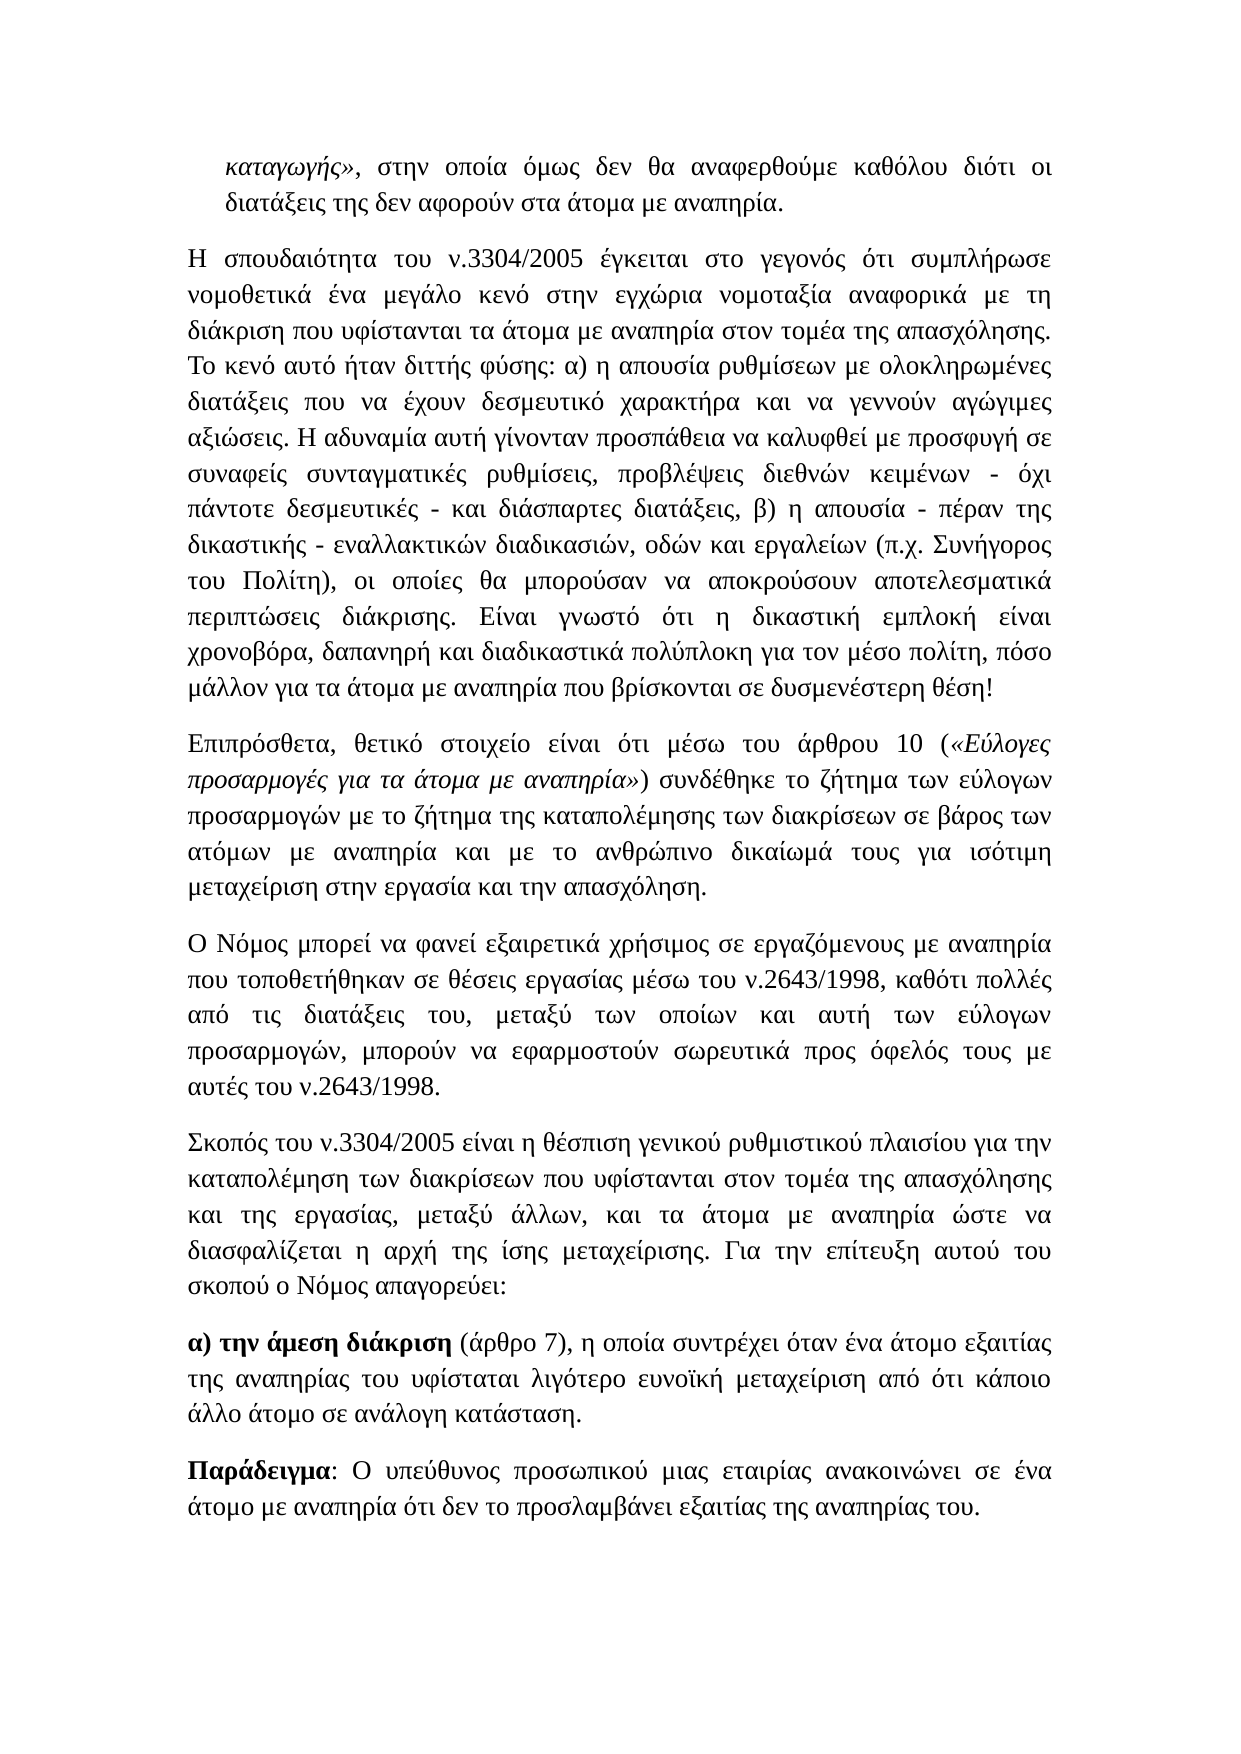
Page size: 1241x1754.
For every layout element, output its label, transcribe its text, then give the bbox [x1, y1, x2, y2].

text Σκοπός του ν.3304/2005 είναι η θέσπιση γενικού ρυθμιστικού πλαισίου για την καταπολέμηση των διακρίσεων που υφίστανται στον τομέα της απασχόλησης και της εργασίας, μεταξύ άλλων, και τα άτομα με αναπηρία ώστε να διασφαλίζεται η αρχή της ίσης μεταχείρισης. Για την επίτευξη αυτού του σκοπού ο Νόμος απαγορεύει: [187, 1127, 1053, 1301]
text α) την άμεση διάκριση (άρθρο 7), η οποία συντρέχει όταν ένα άτομο εξαιτίας της αναπηρίας του υφίσταται λιγότερο ευνοϊκή μεταχείριση από ότι κάποιο άλλο άτομο σε ανάλογη κατάσταση. [187, 1326, 1053, 1429]
text Ο Νόμος μπορεί να φανεί εξαιρετικά χρήσιμος σε εργαζόμενους με αναπηρία που τοποθετήθηκαν σε θέσεις εργασίας μέσω του ν.2643/1998, καθότι πολλές από τις διατάξεις του, μεταξύ των οποίων και αυτή των εύλογων προσαρμογών, μπορούν να εφαρμοστούν σωρευτικά προς όφελός τους με αυτές του ν.2643/1998. [187, 927, 1053, 1101]
list καταγωγής», στην οποία όμως δεν θα αναφερθούμε καθόλου διότι οι διατάξεις της δεν αφορούν στα άτομα με αναπηρία. [187, 150, 1053, 217]
text Παράδειγμα: Ο υπεύθυνος προσωπικού μιας εταιρίας ανακοινώνει σε ένα άτομο με αναπηρία ότι δεν το προσλαμβάνει εξαιτίας της αναπηρίας του. [187, 1454, 1053, 1521]
text Επιπρόσθετα, θετικό στοιχείο είναι ότι μέσω του άρθρου 10 («Εύλογες προσαρμογές για τα άτομα με αναπηρία») συνδέθηκε το ζήτημα των εύλογων προσαρμογών με το ζήτημα της καταπολέμησης των διακρίσεων σε βάρος των ατόμων με αναπηρία και με το ανθρώπινο δικαίωμά τους για ισότιμη μεταχείριση στην εργασία και την απασχόληση. [187, 728, 1053, 902]
text Η σπουδαιότητα του ν.3304/2005 έγκειται στο γεγονός ότι συμπλήρωσε νομοθετικά ένα μεγάλο κενό στην εγχώρια νομοταξία αναφορικά με τη διάκριση που υφίστανται τα άτομα με αναπηρία στον τομέα της απασχόλησης. Το κενό αυτό ήταν διττής φύσης: α) η απουσία ρυθμίσεων με ολοκληρωμένες διατάξεις που να έχουν δεσμευτικό χαρακτήρα και να γεννούν αγώγιμες αξιώσεις. Η αδυναμία αυτή γίνονταν προσπάθεια να καλυφθεί με προσφυγή σε συναφείς συνταγματικές ρυθμίσεις, προβλέψεις διεθνών κειμένων - όχι πάντοτε δεσμευτικές - και διάσπαρτες διατάξεις, β) η απουσία - πέραν της δικαστικής - εναλλακτικών διαδικασιών, οδών και εργαλείων (π.χ. Συνήγορος του Πολίτη), οι οποίες θα μπορούσαν να αποκρούσουν αποτελεσματικά περιπτώσεις διάκρισης. Είναι γνωστό ότι η δικαστική εμπλοκή είναι χρονοβόρα, δαπανηρή και διαδικαστικά πολύπλοκη για τον μέσο πολίτη, πόσο μάλλον για τα άτομα με αναπηρία που βρίσκονται σε δυσμενέστερη θέση! [187, 242, 1053, 702]
